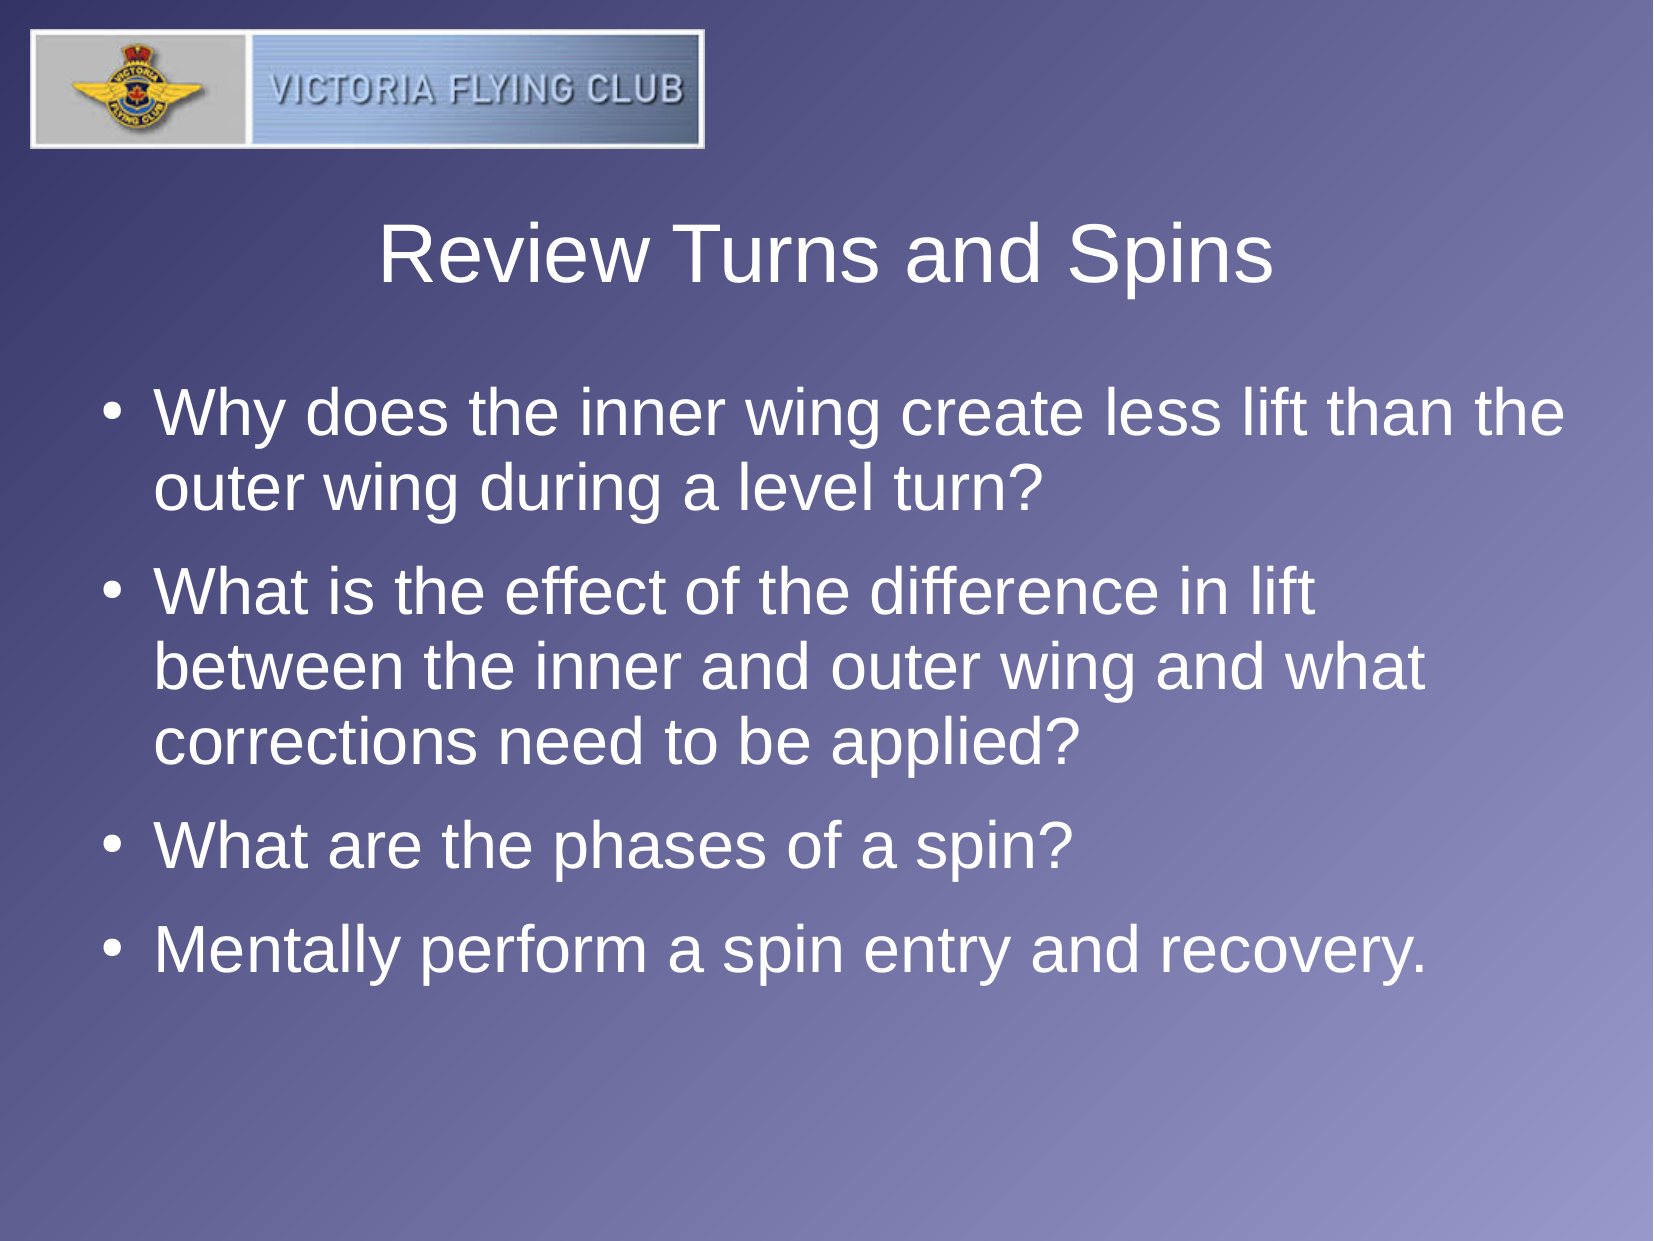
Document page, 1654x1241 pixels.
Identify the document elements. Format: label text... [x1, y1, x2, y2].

picture [30, 29, 705, 149]
list Why does the inner wing create less lift than the outer wing during a level turn? What is the effect of the difference in lift between the inner and outer wing and what corrections need to be applied? What are the phases of a spin? Mentally perform a spin entry and recovery. [82, 375, 1571, 1095]
title Review Turns and Spins [82, 150, 1571, 358]
